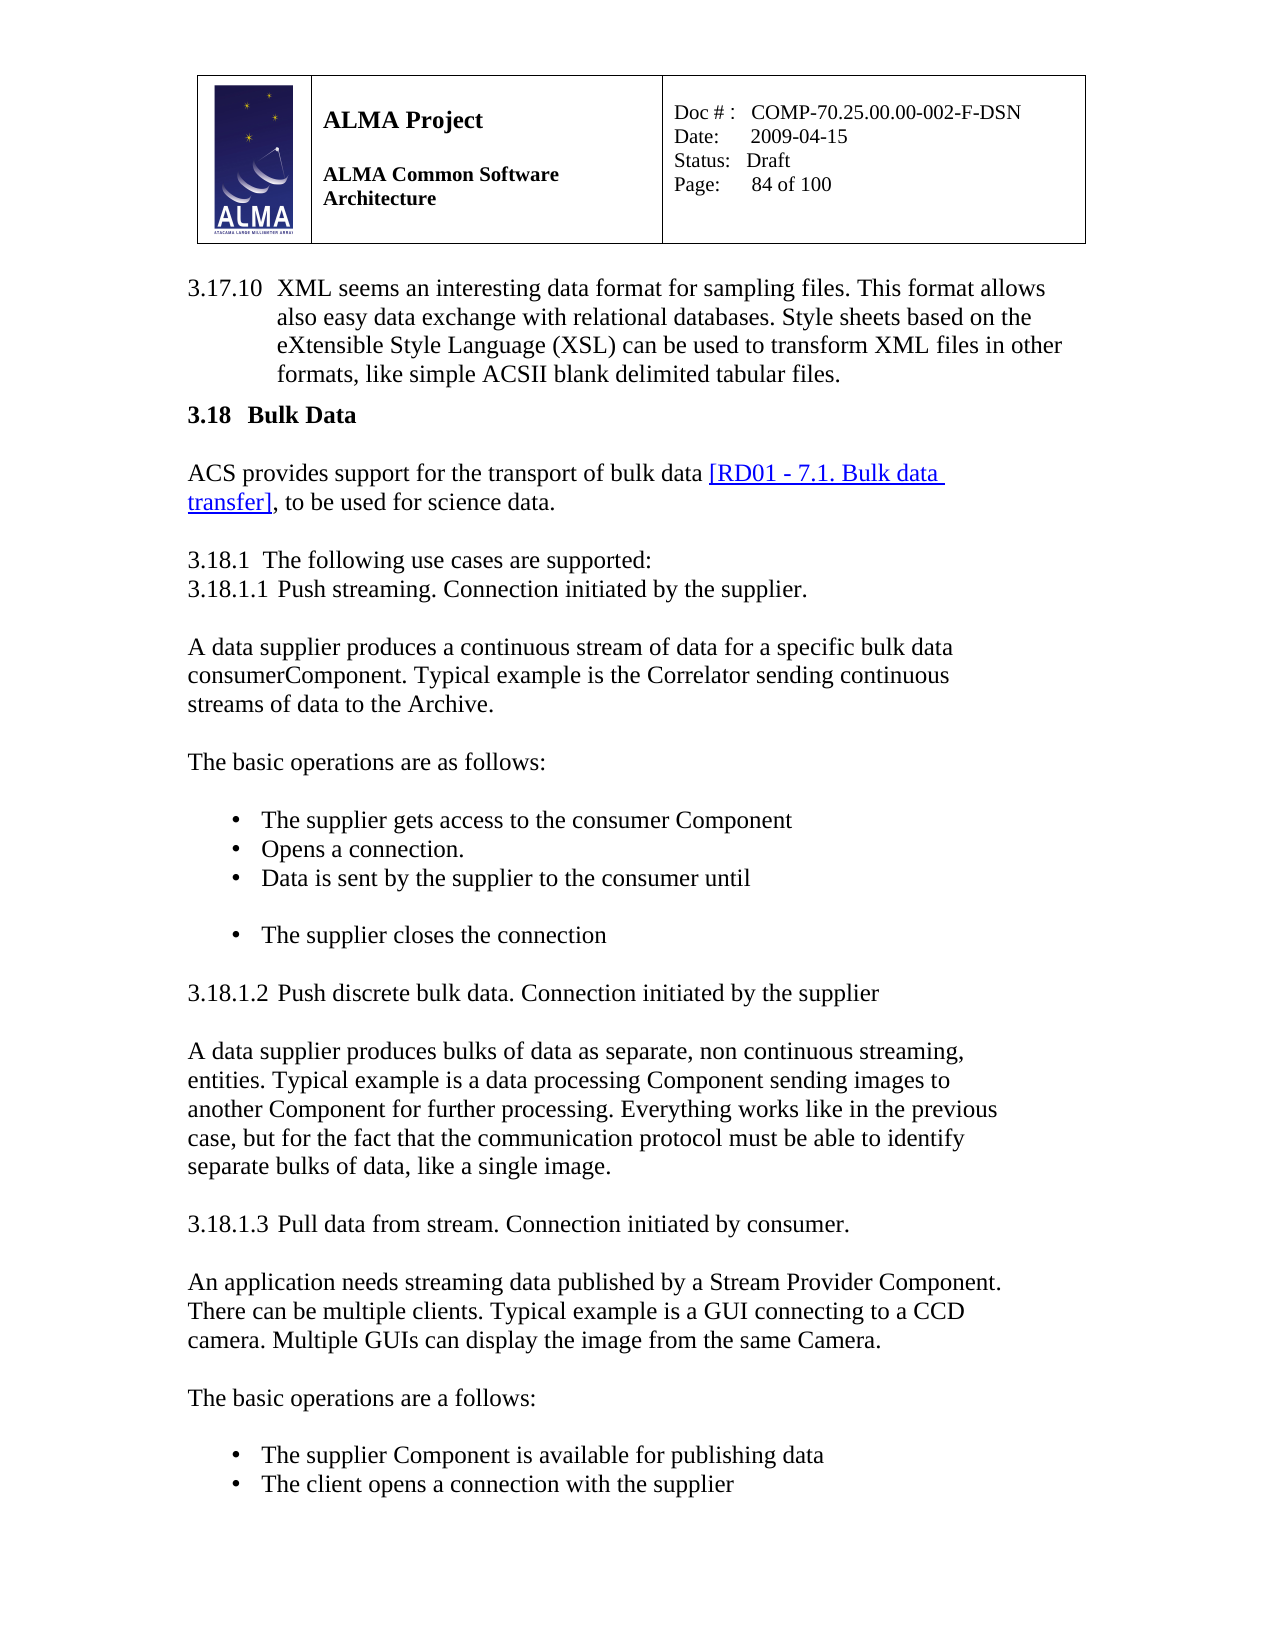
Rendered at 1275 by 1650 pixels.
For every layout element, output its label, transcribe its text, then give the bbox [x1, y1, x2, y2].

list The supplier gets access to the consumer Component [232, 805, 1012, 834]
list Data is sent by the supplier to the consumer until [232, 863, 1012, 891]
subtitle Push discrete bulk data. Connection initiated by the supplier [187, 978, 1087, 1007]
subtitle Pull data from stream. Connection initiated by consumer. [187, 1209, 1087, 1238]
text The basic operations are a follows: [187, 1383, 1012, 1411]
list The supplier closes the connection [232, 921, 1012, 949]
subtitle Push streaming. Connection initiated by the supplier. [187, 574, 1087, 603]
text A data supplier produces a continuous stream of data for a specific bulk data consumerComponent. Typical example is the Correlator sending continuous streams of data to the Archive. [187, 632, 1012, 718]
text ACS provides support for the transport of bulk data [RD01 - 7.1. Bulk data transfer], to be used for science data. [187, 458, 1012, 516]
list The client opens a connection with the supplier [232, 1469, 1012, 1498]
subtitle Bulk Data [187, 401, 1087, 429]
list The supplier Component is available for publishing data [232, 1441, 1012, 1469]
subtitle The following use cases are supported: [187, 545, 1087, 574]
text An application needs streaming data published by a Stream Provider Component. There can be multiple clients. Typical example is a GUI connecting to a CCD camera. Multiple GUIs can display the image from the same Camera. [187, 1267, 1012, 1353]
text The basic operations are as follows: [187, 747, 1012, 776]
text A data supplier produces bulks of data as separate, non continuous streaming, entities. Typical example is a data processing Component sending images to another Component for further processing. Everything works like in the previous case, but for the fact that the communication protocol must be able to identify separate bulks of data, like a single image. [187, 1036, 1012, 1180]
subtitle XML seems an interesting data format for sampling files. This format allows also easy data exchange with relational databases. Style sheets based on the eXtensible Style Language (XSL) can be used to transform XML files in other formats, like simple ACSII blank delimited tabular files. [187, 273, 1087, 388]
picture [214, 85, 293, 235]
list Opens a connection. [232, 834, 1012, 863]
